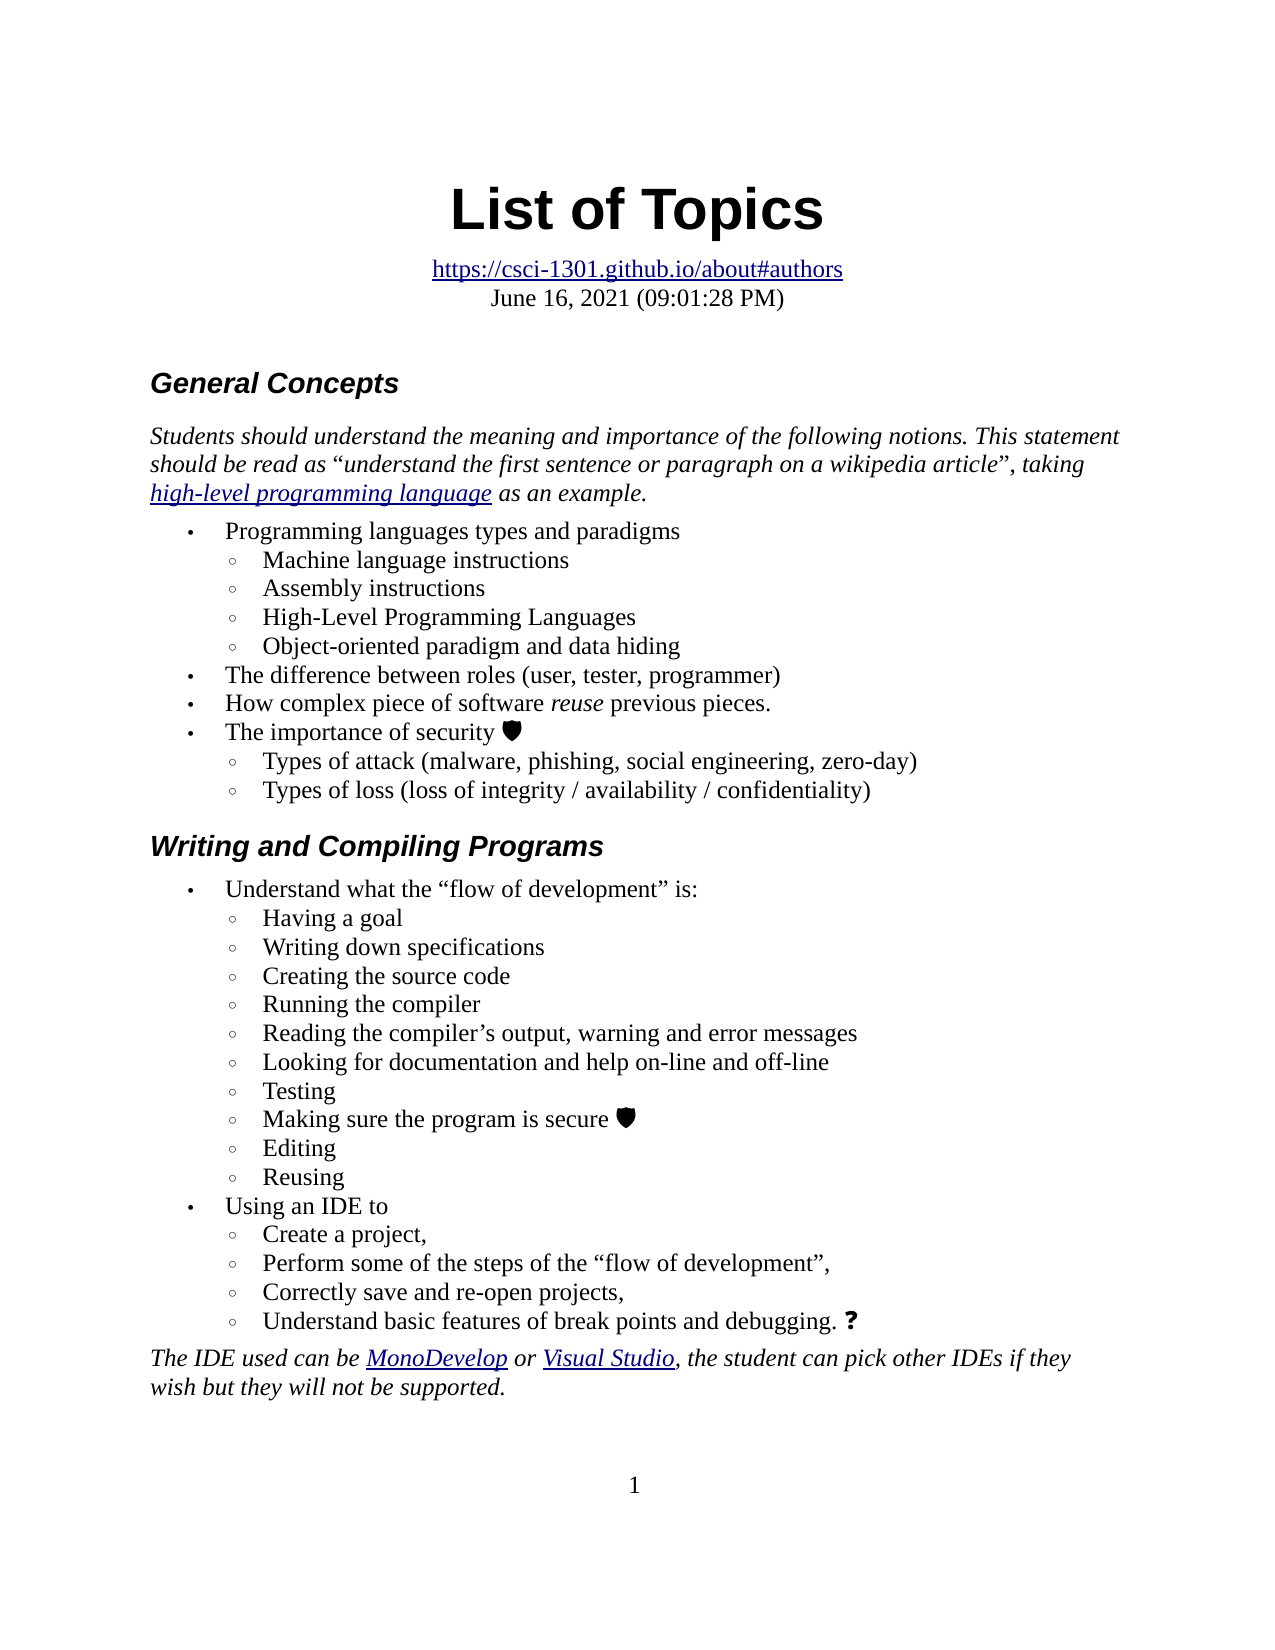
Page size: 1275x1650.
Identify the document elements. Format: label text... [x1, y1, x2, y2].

text June 16, 2021 (09:01:28 PM) [150, 283, 1125, 312]
list Understand what the “flow of development” is: [187, 874, 1125, 903]
list The difference between roles (user, tester, programmer) [187, 660, 1125, 688]
list Running the compiler [225, 989, 1125, 1018]
list Writing down specifications [225, 932, 1125, 961]
list High-Level Programming Languages [225, 602, 1125, 631]
list Having a goal [225, 903, 1125, 932]
list Programming languages types and paradigms [187, 516, 1125, 545]
title List of Topics [150, 175, 1125, 242]
list How complex piece of software reuse previous pieces. [187, 688, 1125, 717]
subtitle General Concepts [150, 366, 1125, 399]
list Perform some of the steps of the “flow of development”, [225, 1248, 1125, 1277]
list Types of attack (malware, phishing, social engineering, zero-day) [225, 746, 1125, 775]
list Object-oriented paradigm and data hiding [225, 631, 1125, 660]
list Correctly save and re-open projects, [225, 1277, 1125, 1306]
list Reading the compiler’s output, warning and error messages [225, 1018, 1125, 1047]
list Using an IDE to [187, 1191, 1125, 1219]
text The IDE used can be MonoDevelop or Visual Studio, the student can pick other IDEs if they wish but they will not be supported. [150, 1343, 1125, 1401]
list Machine language instructions [225, 545, 1125, 573]
text Students should understand the meaning and importance of the following notions. This statement should be read as “understand the first sentence or paragraph on a wikipedia article”, taking high-level programming language as an example. [150, 421, 1125, 507]
list Testing [225, 1076, 1125, 1104]
list Editing [225, 1133, 1125, 1162]
subtitle Writing and Compiling Programs [150, 828, 1125, 862]
list Understand basic features of break points and debugging. ❓ [225, 1306, 1125, 1334]
list Making sure the program is secure 🛡️ [225, 1104, 1125, 1133]
list Create a project, [225, 1219, 1125, 1248]
list Reusing [225, 1162, 1125, 1191]
list The importance of security 🛡️ [187, 717, 1125, 746]
list Looking for documentation and help on-line and off-line [225, 1047, 1125, 1076]
list Assembly instructions [225, 573, 1125, 602]
list Types of loss (loss of integrity / availability / confidentiality) [225, 775, 1125, 803]
list Creating the source code [225, 961, 1125, 989]
text https://csci-1301.github.io/about#authors [150, 254, 1125, 283]
